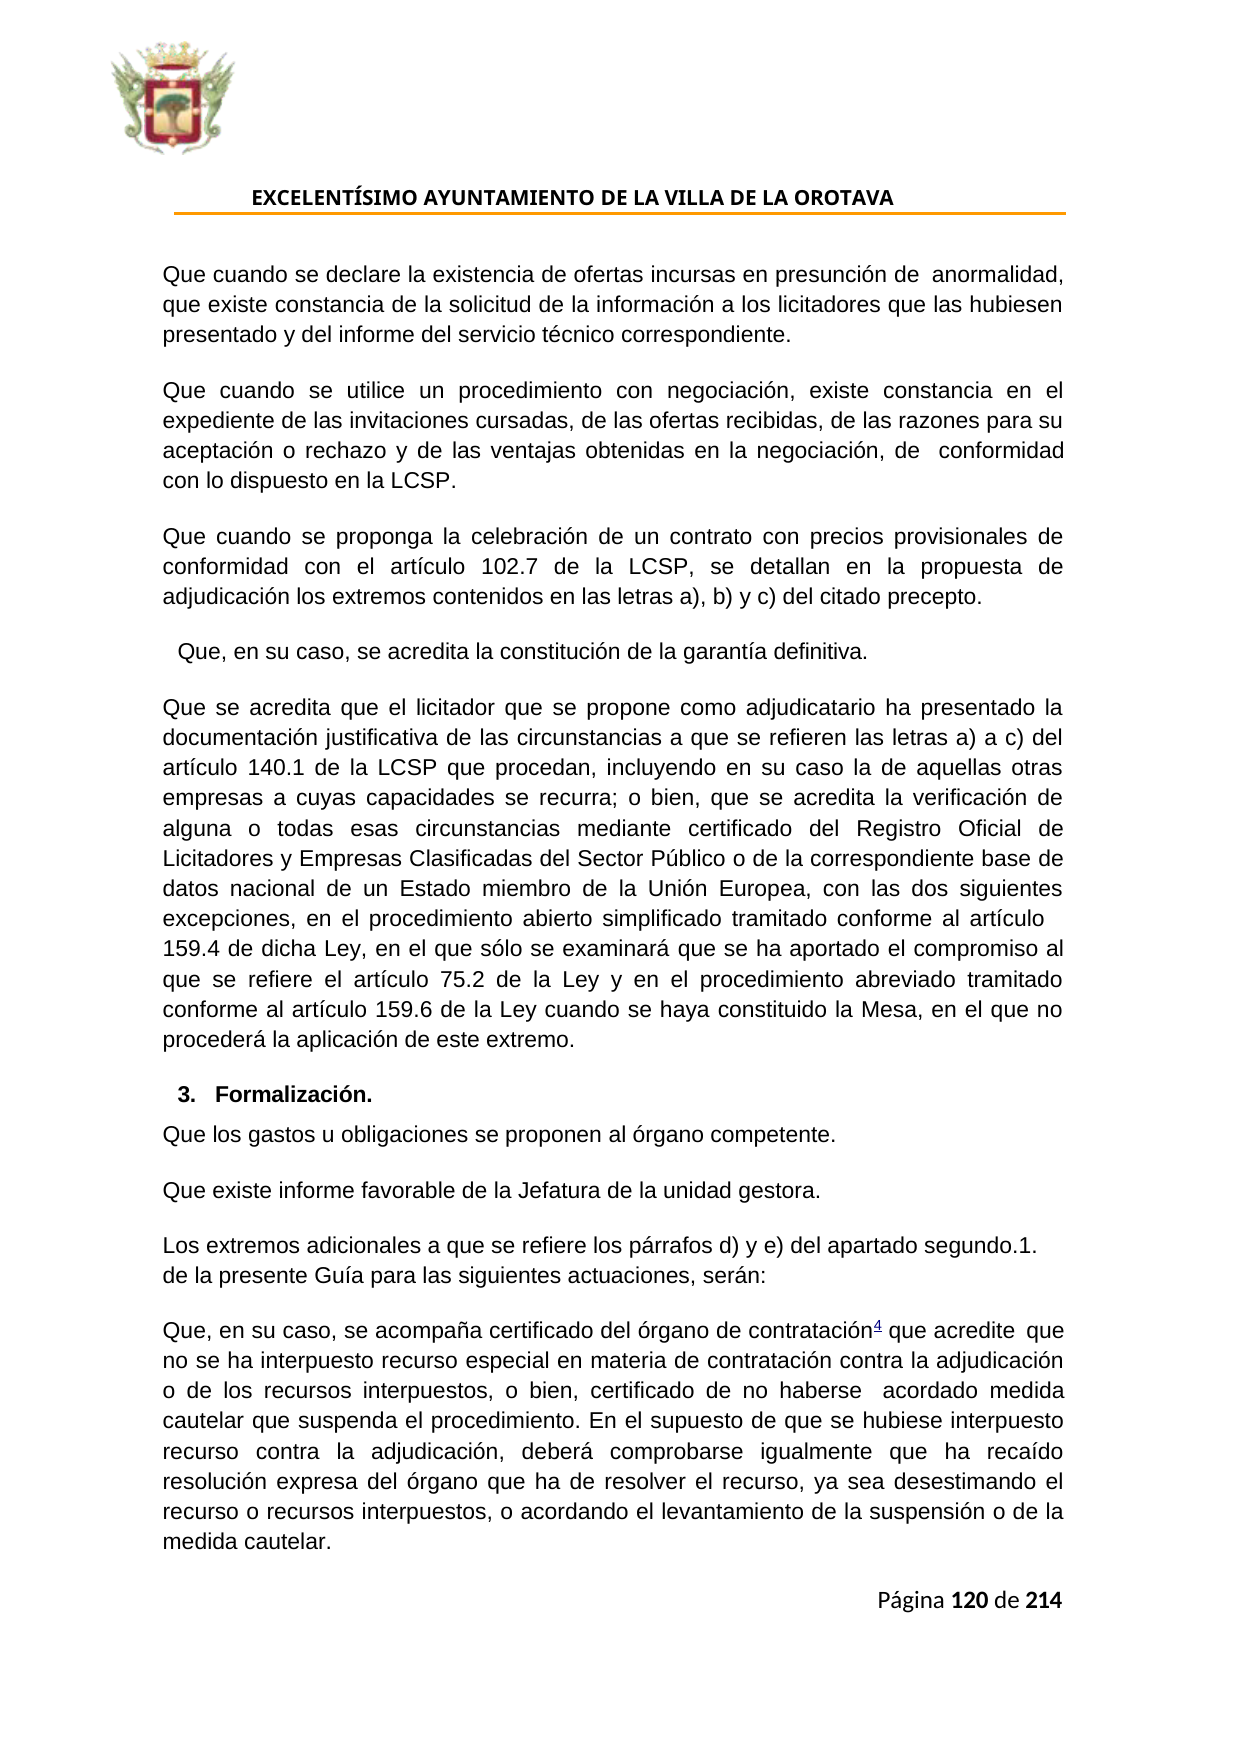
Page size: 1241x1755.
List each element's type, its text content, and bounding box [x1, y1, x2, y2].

text 159.4 de dicha Ley, en el que sólo se examinará que se ha aportado el compromiso al que se refiere el artículo 75.2 de la Ley y en el procedimiento abreviado tramitado conforme al artículo 159.6 de la Ley cuando se haya constituido la Mesa, en el que no procederá la aplicación de este extremo. [162, 935, 1064, 1052]
text Que los gastos u obligaciones se proponen al órgano competente. Que existe informe favorable de la Jefatura de la unidad gestora. [162, 1121, 882, 1203]
text Que se acredita que el licitador que se propone como adjudicatario ha presentado la documentación justificativa de las circunstancias a que se refieren las letras a) a c) del artículo 140.1 de la LCSP que procedan, incluyendo en su caso la de aquellas otras empresas a cuyas capacidades se recurra; o bien, que se acredita la verificación de alguna o todas esas circunstancias mediante certificado del Registro Oficial de Licitadores y Empresas Clasificadas del Sector Público o de la correspondiente base de datos nacional de un Estado miembro de la Unión Europea, con las dos siguientes excepciones, en el procedimiento abierto simplificado tramitado conforme al artículo [162, 694, 1064, 931]
text Que cuando se utilice un procedimiento con negociación, existe constancia en el expediente de las invitaciones cursadas, de las ofertas recibidas, de las razones para su aceptación o rechazo y de las ventajas obtenidas en la negociación, de conformidad con lo dispuesto en la LCSP. [162, 377, 1064, 494]
text Que, en su caso, se acredita la constitución de la garantía definitiva. [177, 638, 1078, 664]
text Los extremos adicionales a que se refiere los párrafos d) y e) del apartado segundo.1. de la presente Guía para las siguientes actuaciones, serán: [162, 1232, 1064, 1288]
text Que cuando se declare la existencia de ofertas incursas en presunción de anormalidad, que existe constancia de la solicitud de la información a los licitadores que las hubiesen presentado y del informe del servicio técnico correspondiente. [162, 261, 1064, 348]
text Que cuando se proponga la celebración de un contrato con precios provisionales de conformidad con el artículo 102.7 de la LCSP, se detallan en la propuesta de adjudicación los extremos contenidos en las letras a), b) y c) del citado precepto. [162, 523, 1064, 609]
text Que, en su caso, se acompaña certificado del órgano de contratación4 que acredite que no se ha interpuesto recurso especial en materia de contratación contra la adjudicación o de los recursos interpuestos, o bien, certificado de no haberse acordado medida cautelar que suspenda el procedimiento. En el supuesto de que se hubiese interpuesto recurso contra la adjudicación, deberá comprobarse igualmente que ha recaído resolución expresa del órgano que ha de resolver el recurso, ya sea desestimando el recurso o recursos interpuestos, o acordando el levantamiento de la suspensión o de la medida cautelar. [162, 1317, 1064, 1554]
list Formalización. [177, 1081, 1078, 1108]
